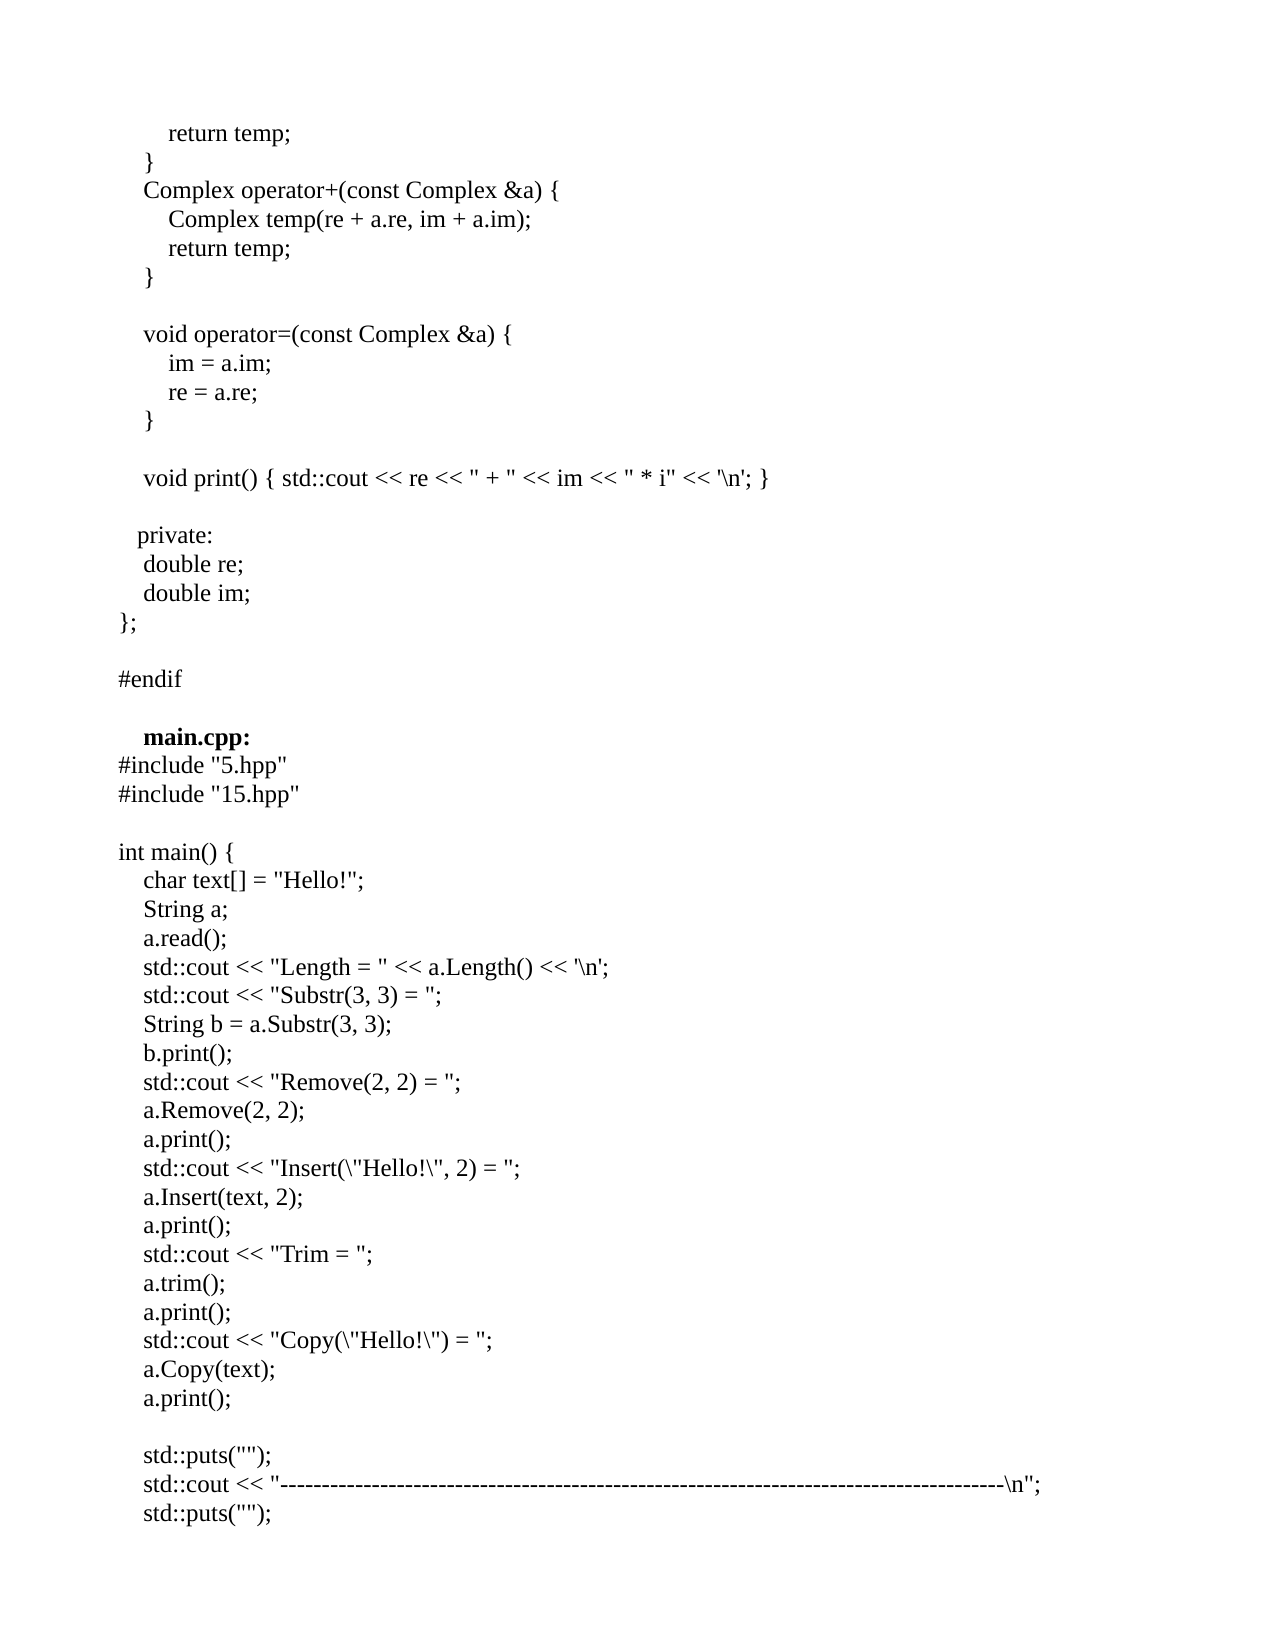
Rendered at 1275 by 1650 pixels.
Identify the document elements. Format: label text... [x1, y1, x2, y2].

text re = a.re; [118, 377, 1157, 406]
text Complex operator+(const Complex &a) { [118, 176, 1157, 204]
text std::cout << "Trim = "; [118, 1239, 1157, 1268]
text a.print(); [118, 1383, 1157, 1412]
text a.print(); [118, 1211, 1157, 1239]
text double re; [118, 549, 1157, 578]
text std::cout << "Remove(2, 2) = "; [118, 1067, 1157, 1096]
text String a; [118, 894, 1157, 923]
text Complex temp(re + a.re, im + a.im); [118, 204, 1157, 233]
text std::cout << "Substr(3, 3) = "; [118, 981, 1157, 1009]
text String b = a.Substr(3, 3); [118, 1009, 1157, 1038]
text std::cout << "Insert(\"Hello!\", 2) = "; [118, 1153, 1157, 1182]
text std::cout << "Length = " << a.Length() << '\n'; [118, 952, 1157, 981]
text return temp; [118, 118, 1157, 147]
text } [118, 406, 1157, 434]
text private: [118, 521, 1157, 549]
text std::cout << "Copy(\"Hello!\") = "; [118, 1326, 1157, 1354]
text im = a.im; [118, 348, 1157, 377]
text a.Insert(text, 2); [118, 1182, 1157, 1211]
text b.print(); [118, 1038, 1157, 1067]
text return temp; [118, 233, 1157, 262]
text a.Copy(text); [118, 1354, 1157, 1383]
text std::puts(""); [118, 1441, 1157, 1469]
text main.cpp: [118, 722, 1157, 751]
text a.print(); [118, 1124, 1157, 1153]
text #endif [118, 664, 1157, 693]
text std::puts(""); [118, 1498, 1157, 1527]
text } [118, 147, 1157, 176]
text a.print(); [118, 1297, 1157, 1326]
text double im; [118, 578, 1157, 607]
text int main() { [118, 837, 1157, 866]
text #include "5.hpp" [118, 751, 1157, 779]
text void print() { std::cout << re << " + " << im << " * i" << '\n'; } [118, 463, 1157, 492]
text #include "15.hpp" [118, 779, 1157, 808]
text char text[] = "Hello!"; [118, 866, 1157, 894]
text void operator=(const Complex &a) { [118, 319, 1157, 348]
text a.Remove(2, 2); [118, 1096, 1157, 1124]
text std::cout << "---------------------------------------------------------------------------------------\n"; [118, 1469, 1157, 1498]
text a.trim(); [118, 1268, 1157, 1297]
text }; [118, 607, 1157, 636]
text a.read(); [118, 923, 1157, 952]
text } [118, 262, 1157, 291]
